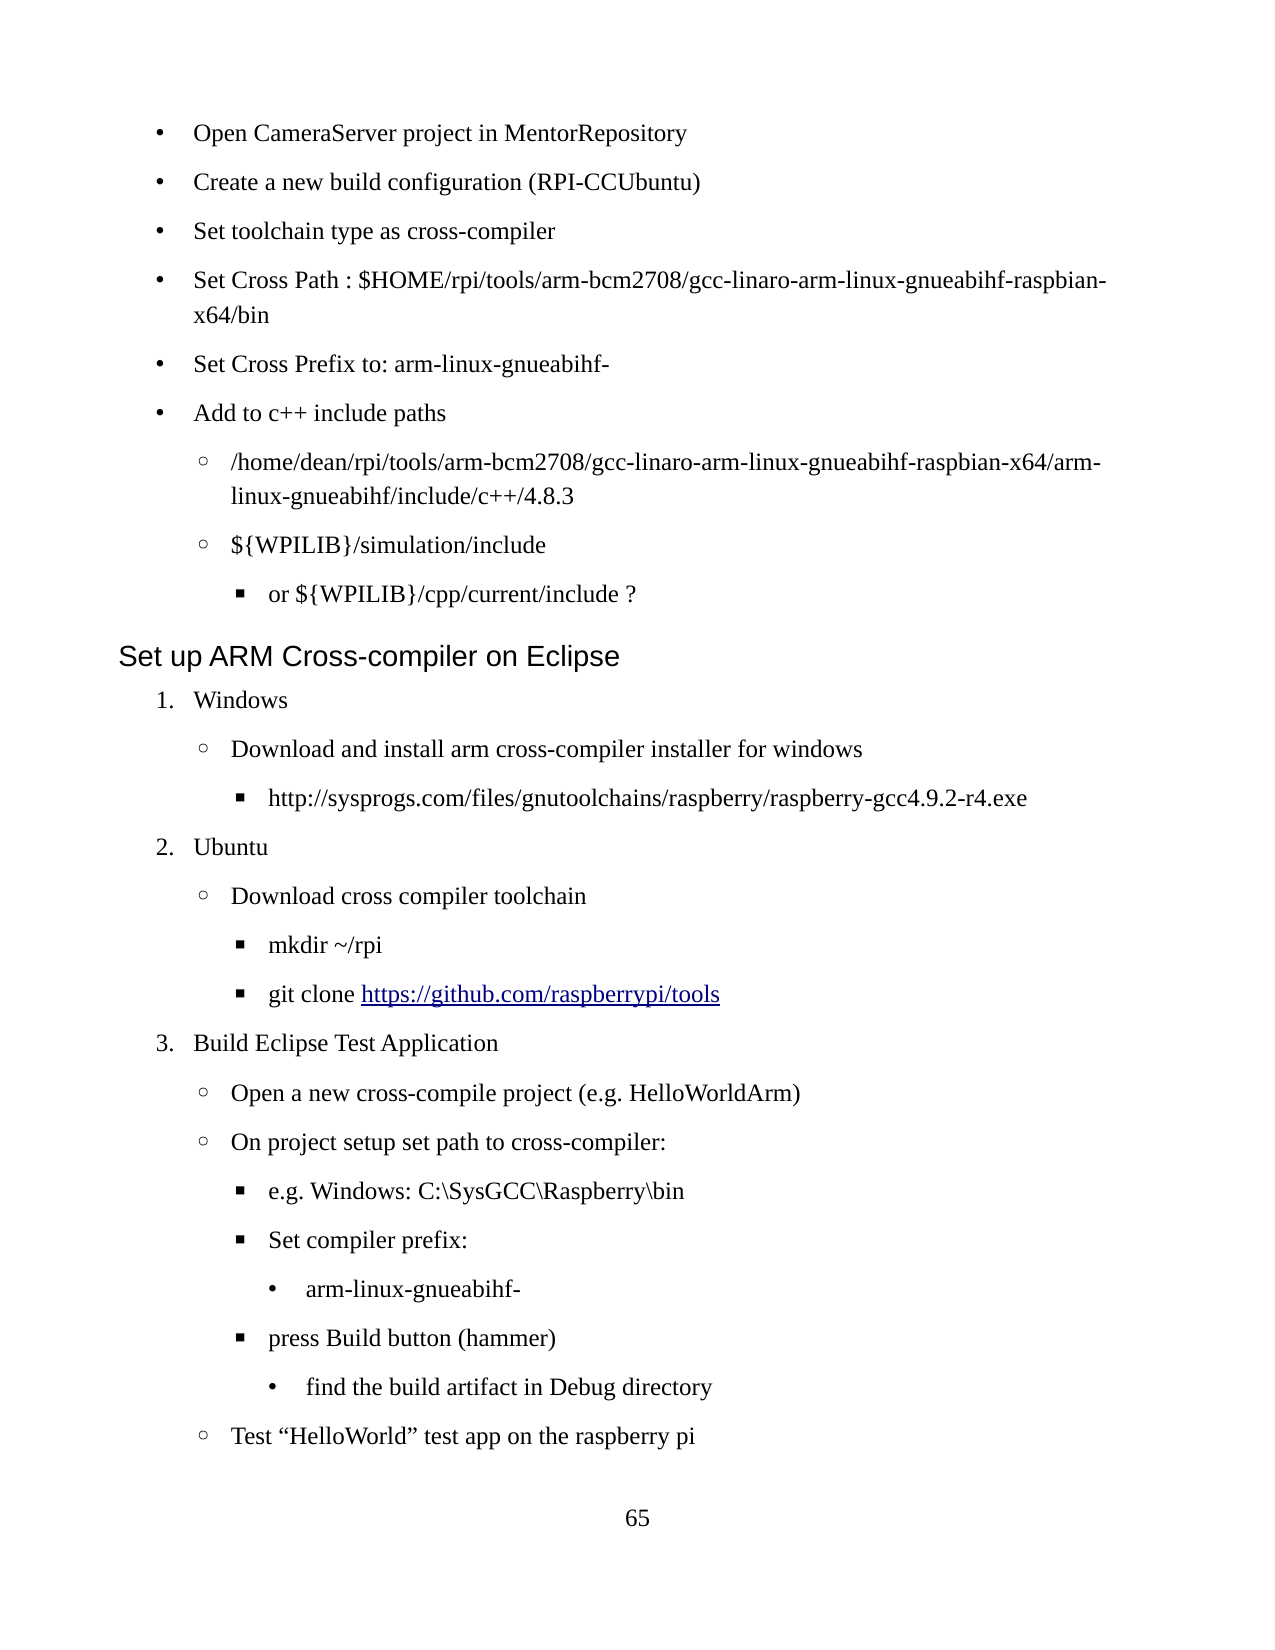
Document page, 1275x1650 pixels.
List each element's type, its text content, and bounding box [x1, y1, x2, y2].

list Set toolchain type as cross-compiler [156, 216, 1157, 245]
list On project setup set path to cross-compiler: [193, 1127, 1157, 1155]
list /home/dean/rpi/tools/arm-bcm2708/gcc-linaro-arm-linux-gnueabihf-raspbian-x64/arm-linux-gnueabihf/include/c++/4.8.3 [193, 447, 1157, 510]
list e.g. Windows: C:\SysGCC\Raspberry\bin [231, 1176, 1157, 1204]
list Open a new cross-compile project (e.g. HelloWorldArm) [193, 1078, 1157, 1106]
list mkdir ~/rpi [231, 930, 1157, 959]
list press Build button (hammer) [231, 1323, 1157, 1352]
list arm-linux-gnueabihf- [268, 1274, 1157, 1303]
list or ${WPILIB}/cpp/current/include ? [231, 579, 1157, 608]
list Add to c++ include paths [156, 398, 1157, 427]
list Set compiler prefix: [231, 1225, 1157, 1253]
list http://sysprogs.com/files/gnutoolchains/raspberry/raspberry-gcc4.9.2-r4.exe [231, 783, 1157, 812]
list Set Cross Prefix to: arm-linux-gnueabihf- [156, 349, 1157, 378]
list Ubuntu [156, 832, 1157, 861]
subtitle Set up ARM Cross-compiler on Eclipse [118, 639, 1157, 673]
list Windows [156, 685, 1157, 714]
list find the build artifact in Debug directory [268, 1372, 1157, 1401]
list git clone https://github.com/raspberrypi/tools [231, 979, 1157, 1008]
list Download and install arm cross-compiler installer for windows [193, 734, 1157, 763]
list Open CameraServer project in MentorRepository [156, 118, 1157, 147]
list ${WPILIB}/simulation/include [193, 531, 1157, 559]
list Set Cross Path : $HOME/rpi/tools/arm-bcm2708/gcc-linaro-arm-linux-gnueabihf-raspbian-x64/bin [156, 265, 1157, 328]
list Test “HelloWorld” test app on the raspberry pi [193, 1421, 1157, 1450]
list Create a new build configuration (RPI-CCUbuntu) [156, 167, 1157, 196]
list Build Eclipse Test Application [156, 1028, 1157, 1057]
list Download cross compiler toolchain [193, 881, 1157, 910]
